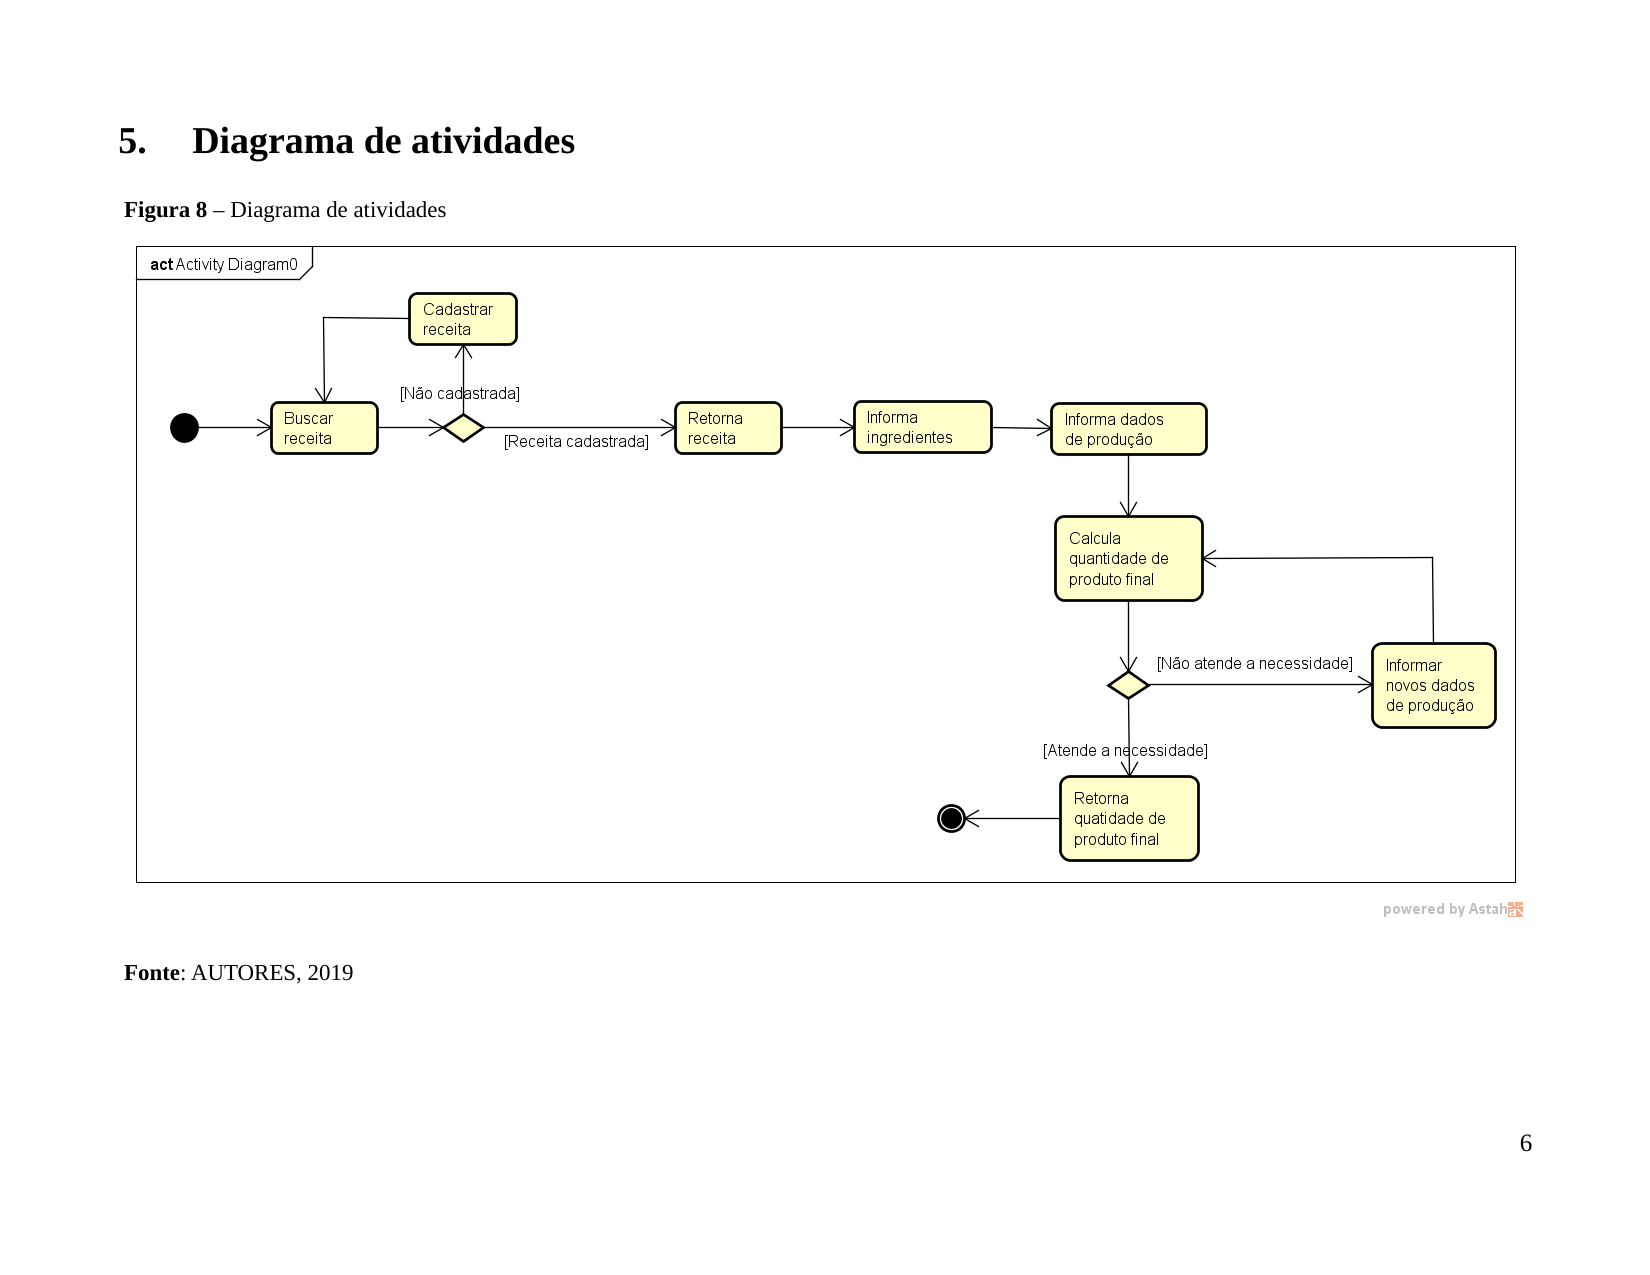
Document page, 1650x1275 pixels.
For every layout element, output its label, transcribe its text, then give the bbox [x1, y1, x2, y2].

table_header Figura 8 – Diagrama de atividades [118, 191, 1532, 228]
picture [123, 234, 1527, 922]
subtitle Diagrama de atividades [118, 118, 1532, 162]
table_cell Fonte: AUTORES, 2019 [118, 953, 1532, 991]
table_cell [118, 228, 1532, 953]
